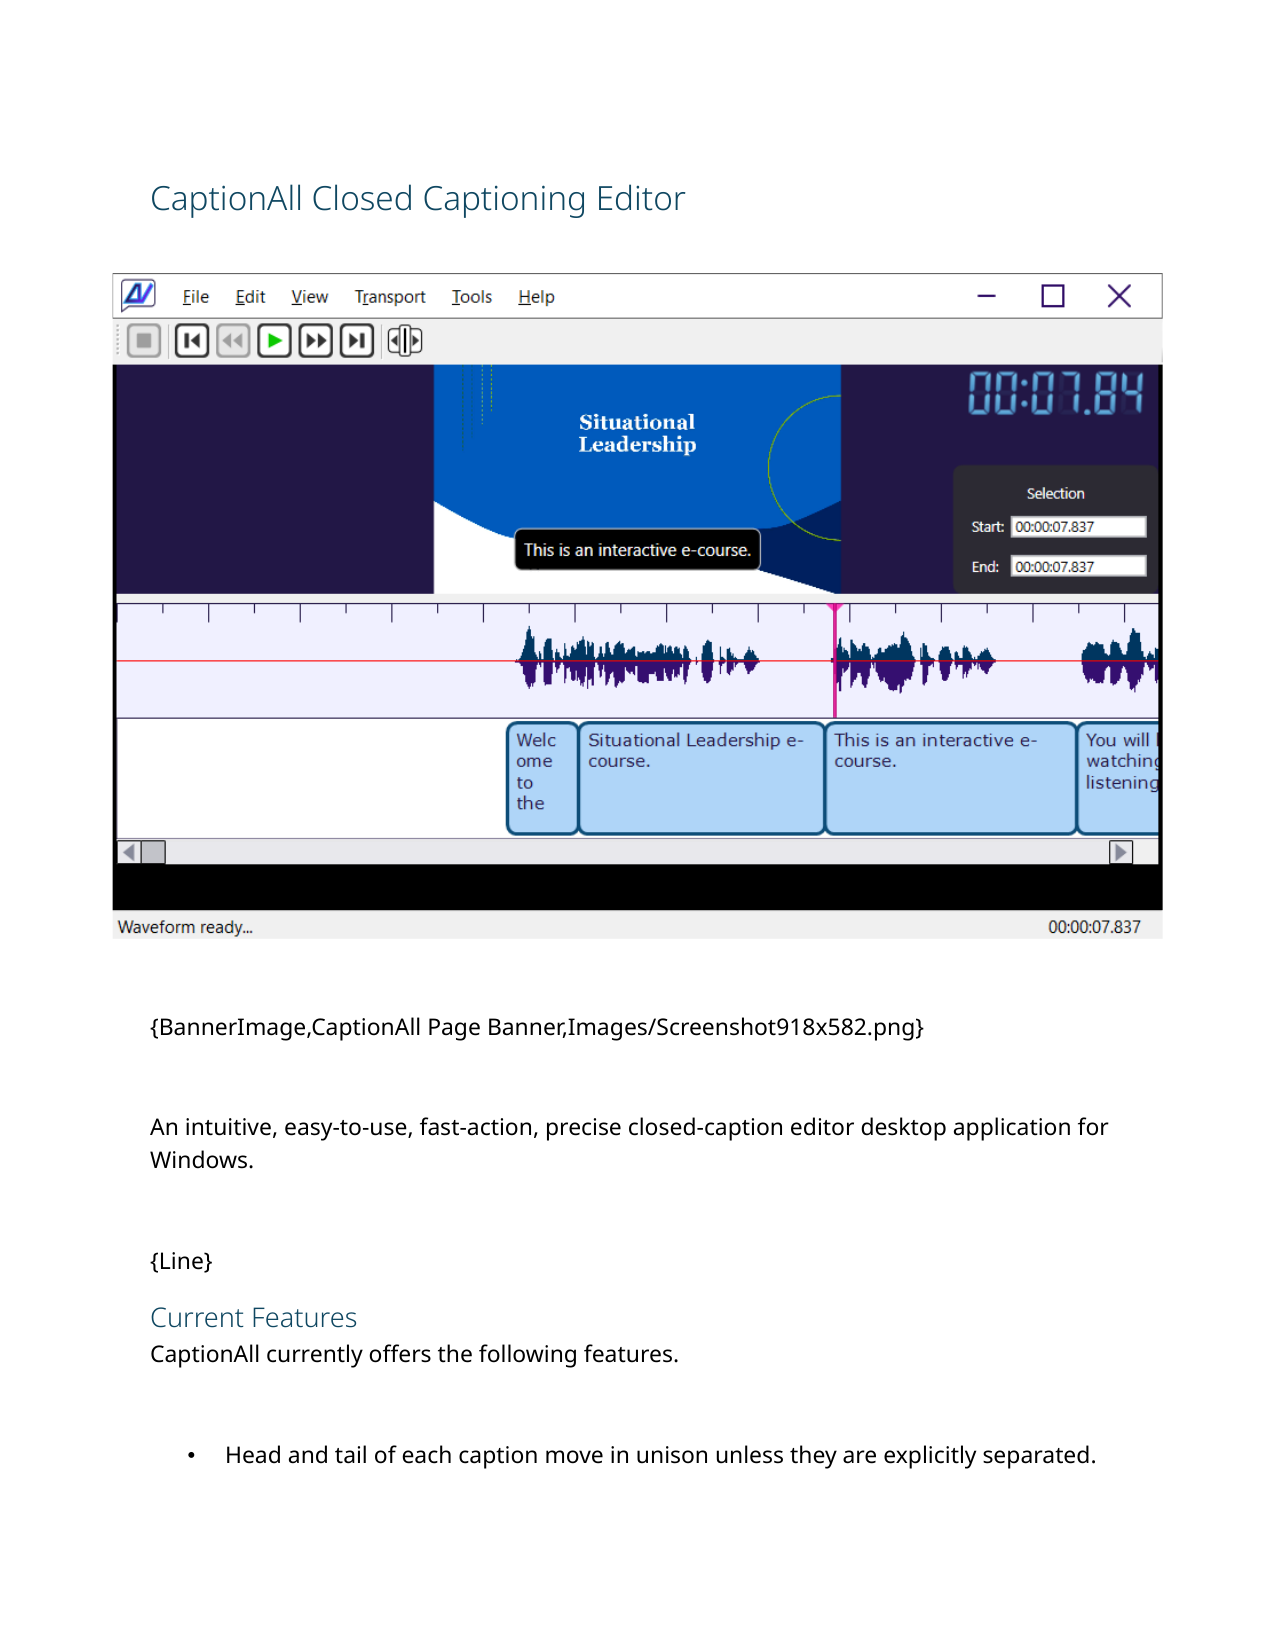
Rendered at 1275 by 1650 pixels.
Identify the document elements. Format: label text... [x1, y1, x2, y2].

list Head and tail of each caption move in unison unless they are explicitly separated. [187, 1438, 1125, 1470]
text CaptionAll currently offers the following features. [150, 1338, 1125, 1369]
picture [112, 273, 1163, 940]
text {BannerImage,CaptionAll Page Banner,Images/Screenshot918x582.png} [150, 1011, 1125, 1042]
subtitle Current Features [150, 1299, 1125, 1336]
subtitle CaptionAll Closed Captioning Editor [150, 175, 1125, 220]
text {Line} [150, 1245, 1125, 1276]
text An intuitive, easy-to-use, fast-action, precise closed-caption editor desktop application for Windows. [150, 1111, 1125, 1176]
